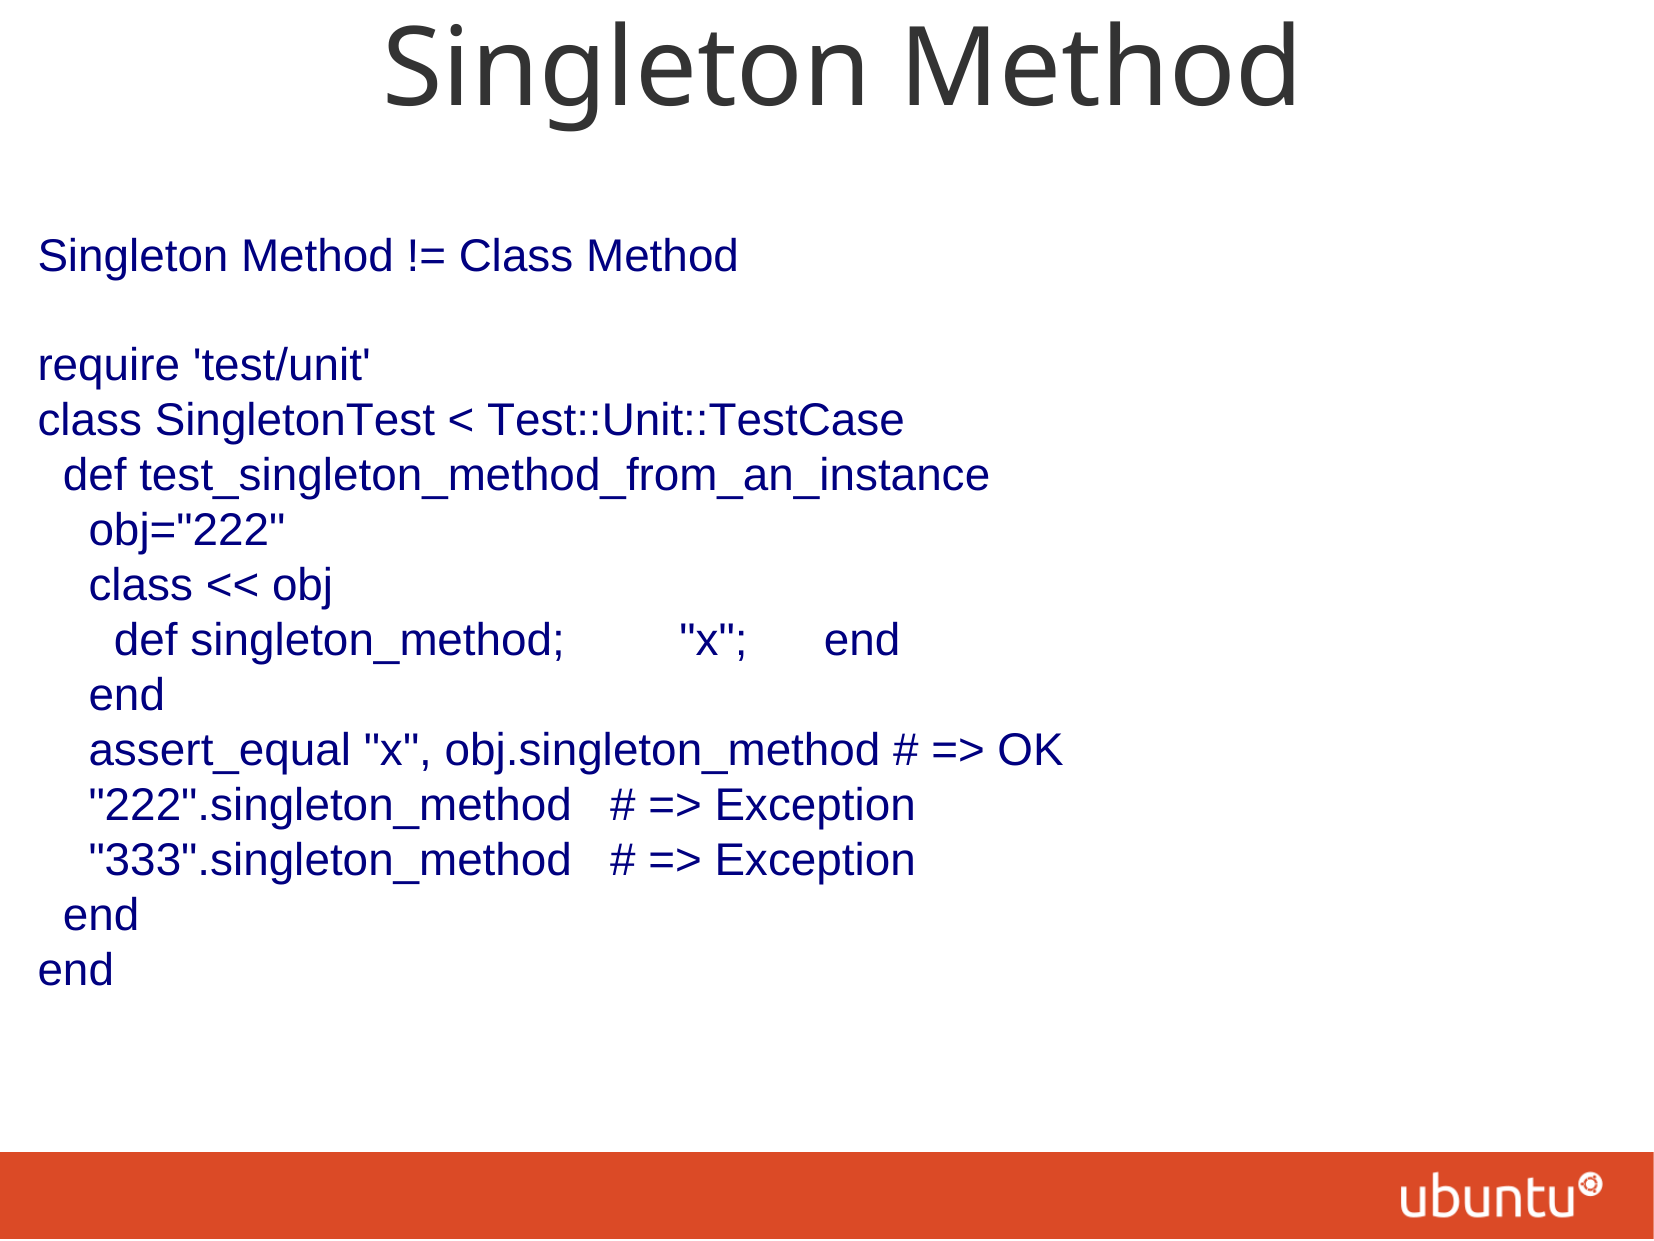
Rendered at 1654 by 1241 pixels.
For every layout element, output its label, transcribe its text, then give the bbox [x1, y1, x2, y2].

subtitle Singleton Method != Class Method require 'test/unit' class SingletonTest < Test::Unit::TestCase def test_singleton_method_from_an_instance obj="222" class << obj def singleton_method; "x"; end end assert_equal "x", obj.singleton_method # => OK "222".singleton_method # => Exception "333".singleton_method # => Exception end end [37, 149, 1613, 1125]
picture [0, 1152, 1654, 1239]
title Singleton Method [73, 0, 1613, 141]
